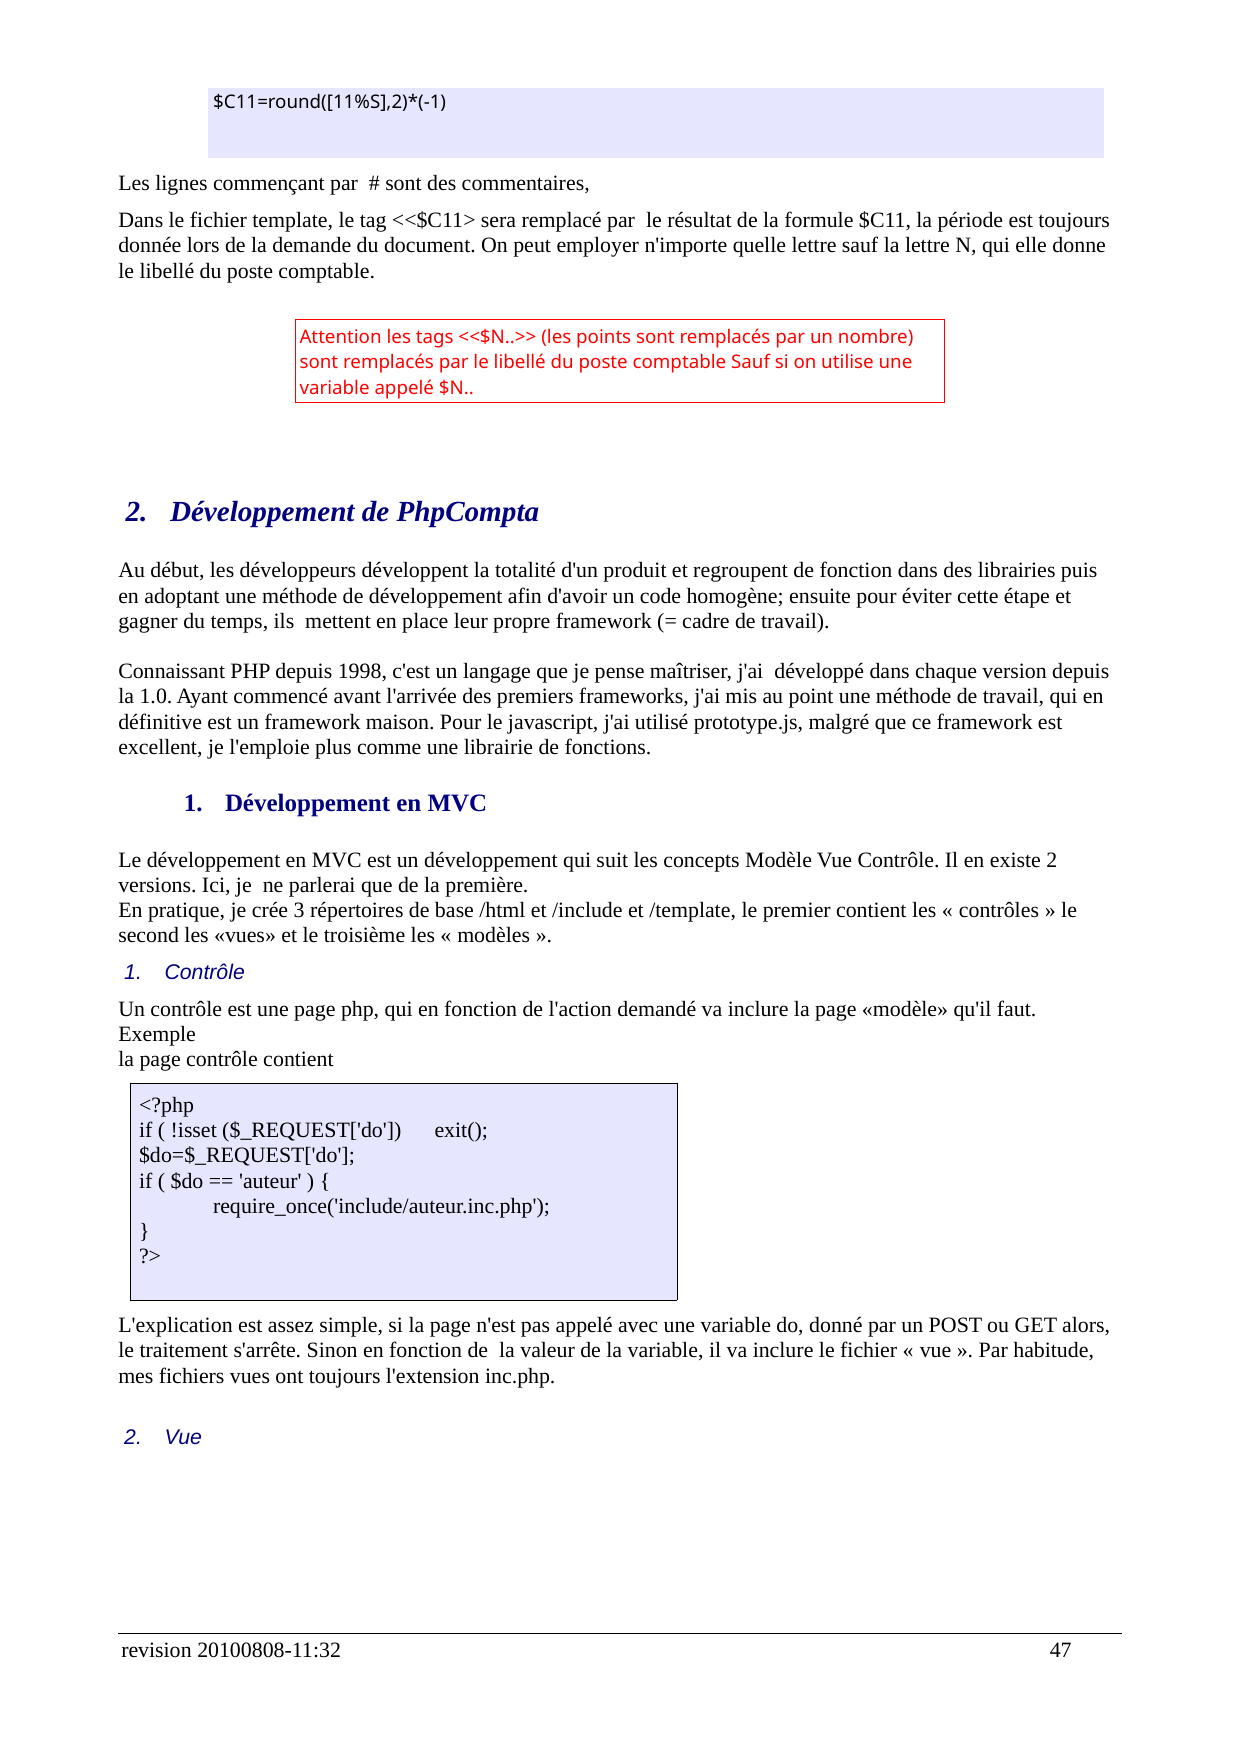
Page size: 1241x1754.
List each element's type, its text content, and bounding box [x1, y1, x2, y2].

subtitle Contrôle [118, 959, 1122, 984]
subtitle Développement en MVC [177, 788, 1122, 817]
text la page contrôle contient [118, 1046, 1122, 1071]
text Le développement en MVC est un développement qui suit les concepts Modèle Vue Contrôle. Il en existe 2 versions. Ici, je ne parlerai que de la première. [118, 847, 1122, 897]
text if ( $do == 'auteur' ) { [139, 1168, 668, 1193]
text En pratique, je crée 3 répertoires de base /html et /include et /template, le premier contient les « contrôles » le second les «vues» et le troisième les « modèles ». [118, 897, 1122, 948]
text Au début, les développeurs développent la totalité d'un produit et regroupent de fonction dans des librairies puis en adoptant une méthode de développement afin d'avoir un code homogène; ensuite pour éviter cette étape et gagner du temps, ils mettent en place leur propre framework (= cadre de travail). [118, 557, 1122, 633]
text } [139, 1218, 668, 1243]
text Attention les tags <<$N..>> (les points sont remplacés par un nombre) sont remplacés par le libellé du poste comptable Sauf si on utilise une variable appelé $N.. [296, 320, 944, 402]
text L'explication est assez simple, si la page n'est pas appelé avec une variable do, donné par un POST ou GET alors, le traitement s'arrête. Sinon en fonction de la valeur de la variable, il va inclure le fichier « vue ». Par habitude, mes fichiers vues ont toujours l'extension inc.php. [118, 1312, 1122, 1388]
subtitle Vue [118, 1425, 1122, 1449]
text require_once('include/auteur.inc.php'); [139, 1193, 668, 1218]
text <?php [139, 1092, 668, 1117]
text Les lignes commençant par # sont des commentaires, [118, 169, 1122, 195]
text Dans le fichier template, le tag <<$C11> sera remplacé par le résultat de la formule $C11, la période est toujours donnée lors de la demande du document. On peut employer n'importe quelle lettre sauf la lettre N, qui elle donne le libellé du poste comptable. [118, 207, 1122, 283]
text $C11=round([11%S],2)*(-1) [208, 88, 1104, 114]
text $do=$_REQUEST['do']; [139, 1142, 668, 1168]
text ?> [139, 1243, 668, 1268]
text Exemple [118, 1021, 1122, 1046]
text if ( !isset ($_REQUEST['do']) exit(); [139, 1117, 668, 1142]
text Connaissant PHP depuis 1998, c'est un langage que je pense maîtriser, j'ai développé dans chaque version depuis la 1.0. Ayant commencé avant l'arrivée des premiers frameworks, j'ai mis au point une méthode de travail, qui en définitive est un framework maison. Pour le javascript, j'ai utilisé prototype.js, malgré que ce framework est excellent, je l'emploie plus comme une librairie de fonctions. [118, 658, 1122, 759]
text Un contrôle est une page php, qui en fonction de l'action demandé va inclure la page «modèle» qu'il faut. [118, 996, 1122, 1021]
subtitle Développement de PhpCompta [118, 494, 1122, 528]
